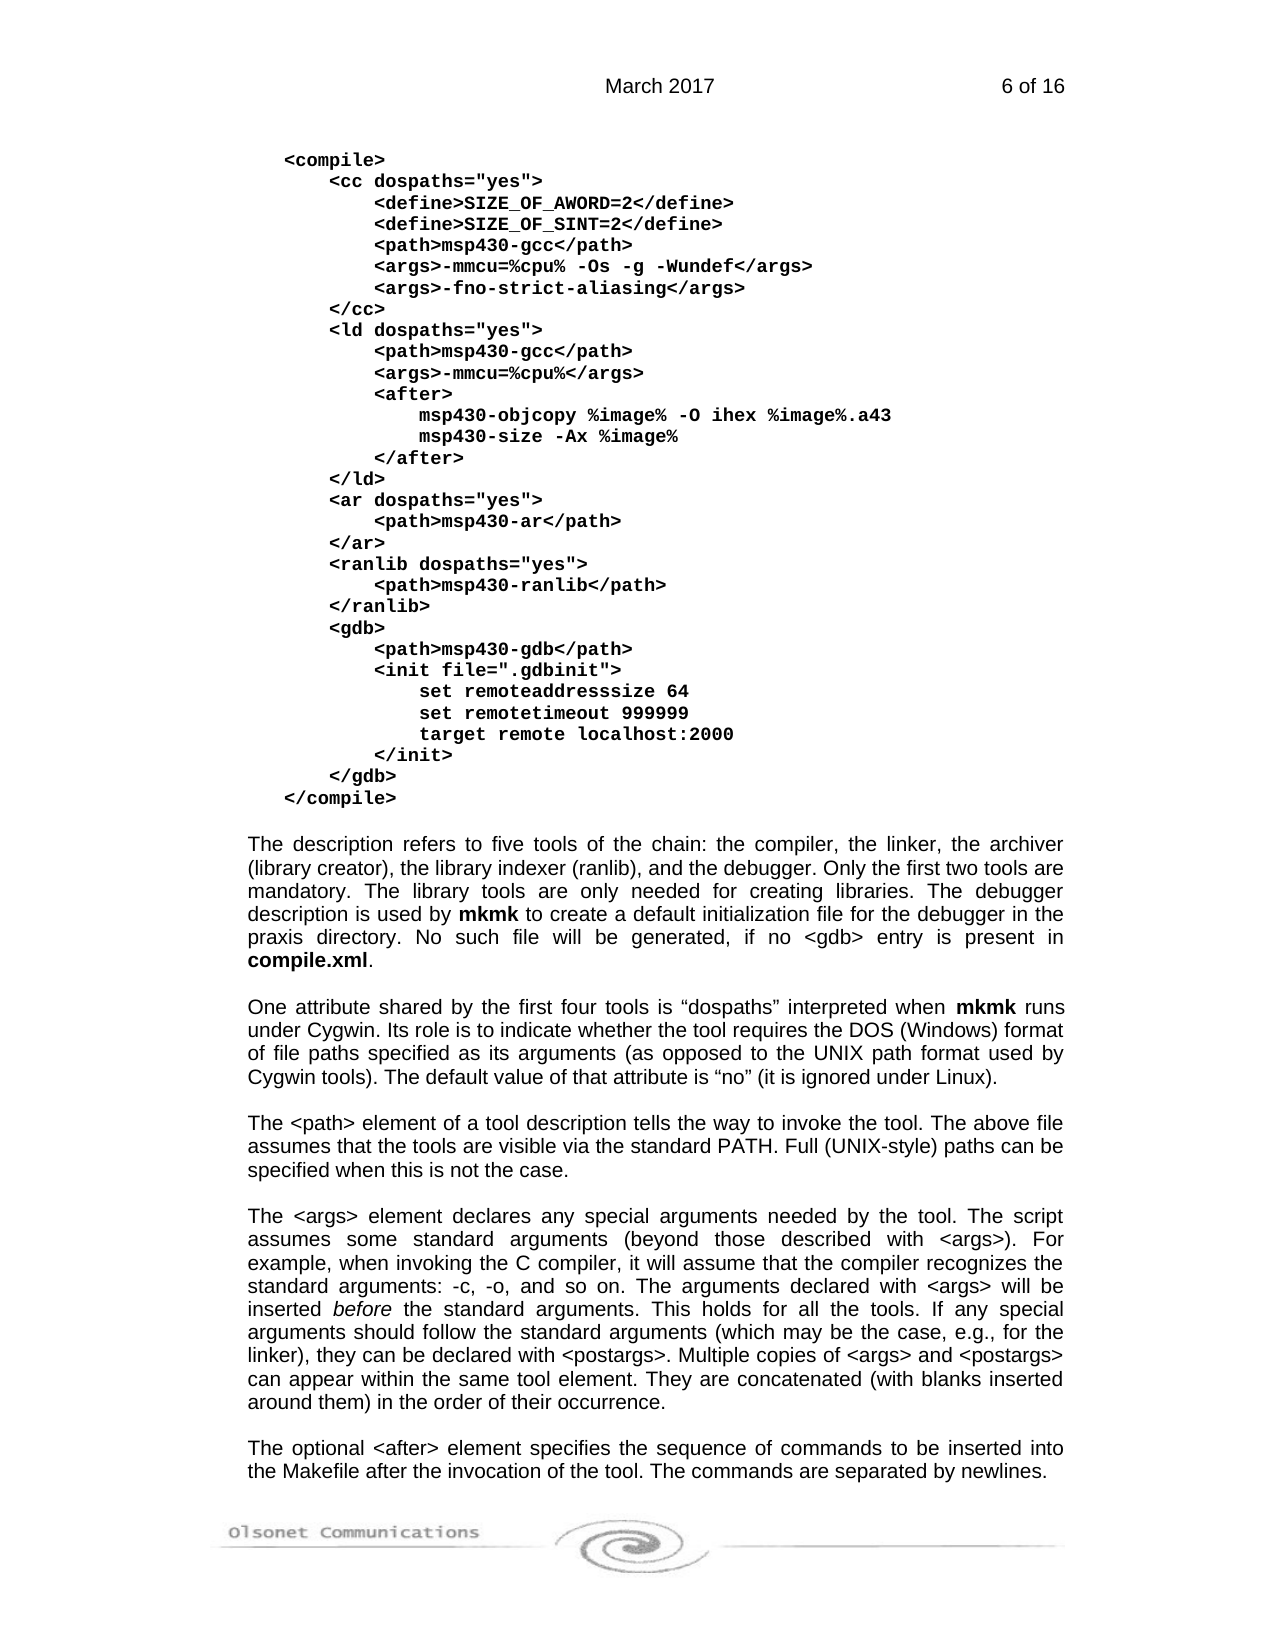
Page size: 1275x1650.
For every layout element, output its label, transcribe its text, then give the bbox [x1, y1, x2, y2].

text One attribute shared by the first four tools is “dospaths” interpreted when mkmk runs under Cygwin. Its role is to indicate whether the tool requires the DOS (Windows) format of file paths specified as its arguments (as opposed to the UNIX path format used by Cygwin tools). The default value of that attribute is “no” (it is ignored under Linux). [247, 996, 1065, 1088]
text <compile> <cc dospaths="yes"> <define>SIZE_OF_AWORD=2</define> <define>SIZE_OF_SINT=2</define> <path>msp430-gcc</path> <args>-mmcu=%cpu% -Os -g -Wundef</args> [284, 151, 1065, 278]
text The description refers to five tools of the chain: the compiler, the linker, the archiver (library creator), the library indexer (ranlib), and the debugger. Only the first two tools are mandatory. The library tools are only needed for creating libraries. The debugger description is used by mkmk to create a default initialization file for the debugger in the praxis directory. No such file will be generated, if no <gdb> entry is present in compile.xml. [247, 833, 1065, 972]
text <args>-fno-strict-aliasing</args> </cc> <ld dospaths="yes"> <path>msp430-gcc</path> <args>-mmcu=%cpu%</args> <after> msp430-objcopy %image% -O ihex %image%.a43 msp430-size -Ax %image% </after> </ld> <ar dospaths="yes"> <path>msp430-ar</path> </ar> <ranlib dospaths="yes"> <path>msp430-ranlib</path> </ranlib> <gdb> <path>msp430-gdb</path> <init file=".gdbinit"> set remoteaddresssize 64 set remotetimeout 999999 target remote localhost:2000 </init> </gdb> </compile> [284, 278, 1065, 810]
text The optional <after> element specifies the sequence of commands to be inserted into the Makefile after the invocation of the tool. The commands are separated by newlines. [247, 1437, 1065, 1483]
text The <args> element declares any special arguments needed by the tool. The script assumes some standard arguments (beyond those described with <args>). For example, when invoking the C compiler, it will assume that the compiler recognizes the standard arguments: -c, -o, and so on. The arguments declared with <args> will be inserted before the standard arguments. This holds for all the tools. If any special arguments should follow the standard arguments (which may be the case, e.g., for the linker), they can be declared with <postargs>. Multiple copies of <args> and <postargs> can appear within the same tool element. They are concatenated (with blanks inserted around them) in the order of their occurrence. [247, 1204, 1065, 1414]
picture [210, 1504, 1065, 1596]
text The <path> element of a tool description tells the way to invoke the tool. The above file assumes that the tools are visible via the standard PATH. Full (UNIX-style) paths can be specified when this is not the case. [247, 1112, 1065, 1181]
